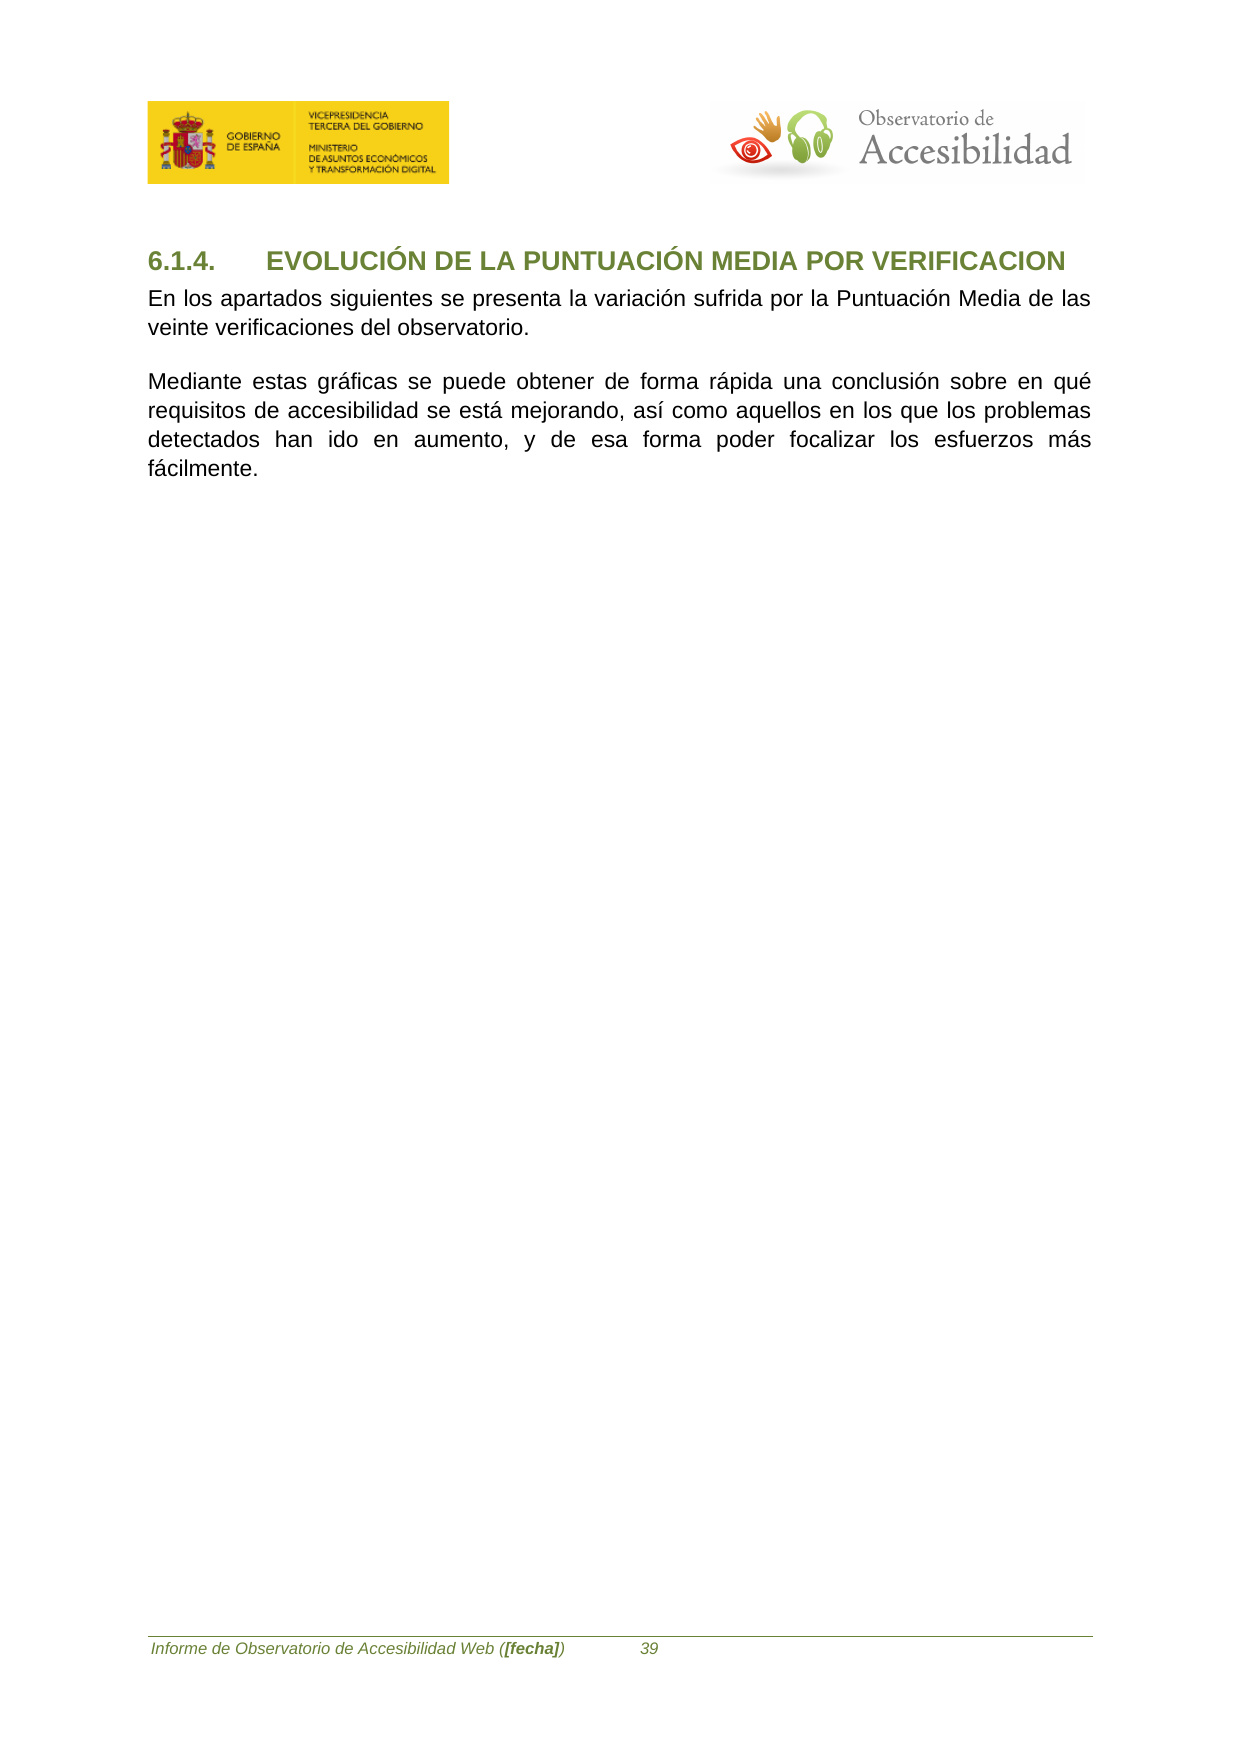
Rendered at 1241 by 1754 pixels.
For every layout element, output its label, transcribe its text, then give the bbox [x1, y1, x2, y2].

picture [710, 101, 1086, 184]
text Mediante estas gráficas se puede obtener de forma rápida una conclusión sobre en qué requisitos de accesibilidad se está mejorando, así como aquellos en los que los problemas detectados han ido en aumento, y de esa forma poder focalizar los esfuerzos más fácilmente. [148, 368, 1092, 481]
subtitle Evolución de la Puntuación Media por Verificacion [148, 245, 1092, 276]
text En los apartados siguientes se presenta la variación sufrida por la Puntuación Media de las veinte verificaciones del observatorio. [148, 285, 1092, 341]
picture [147, 101, 450, 184]
